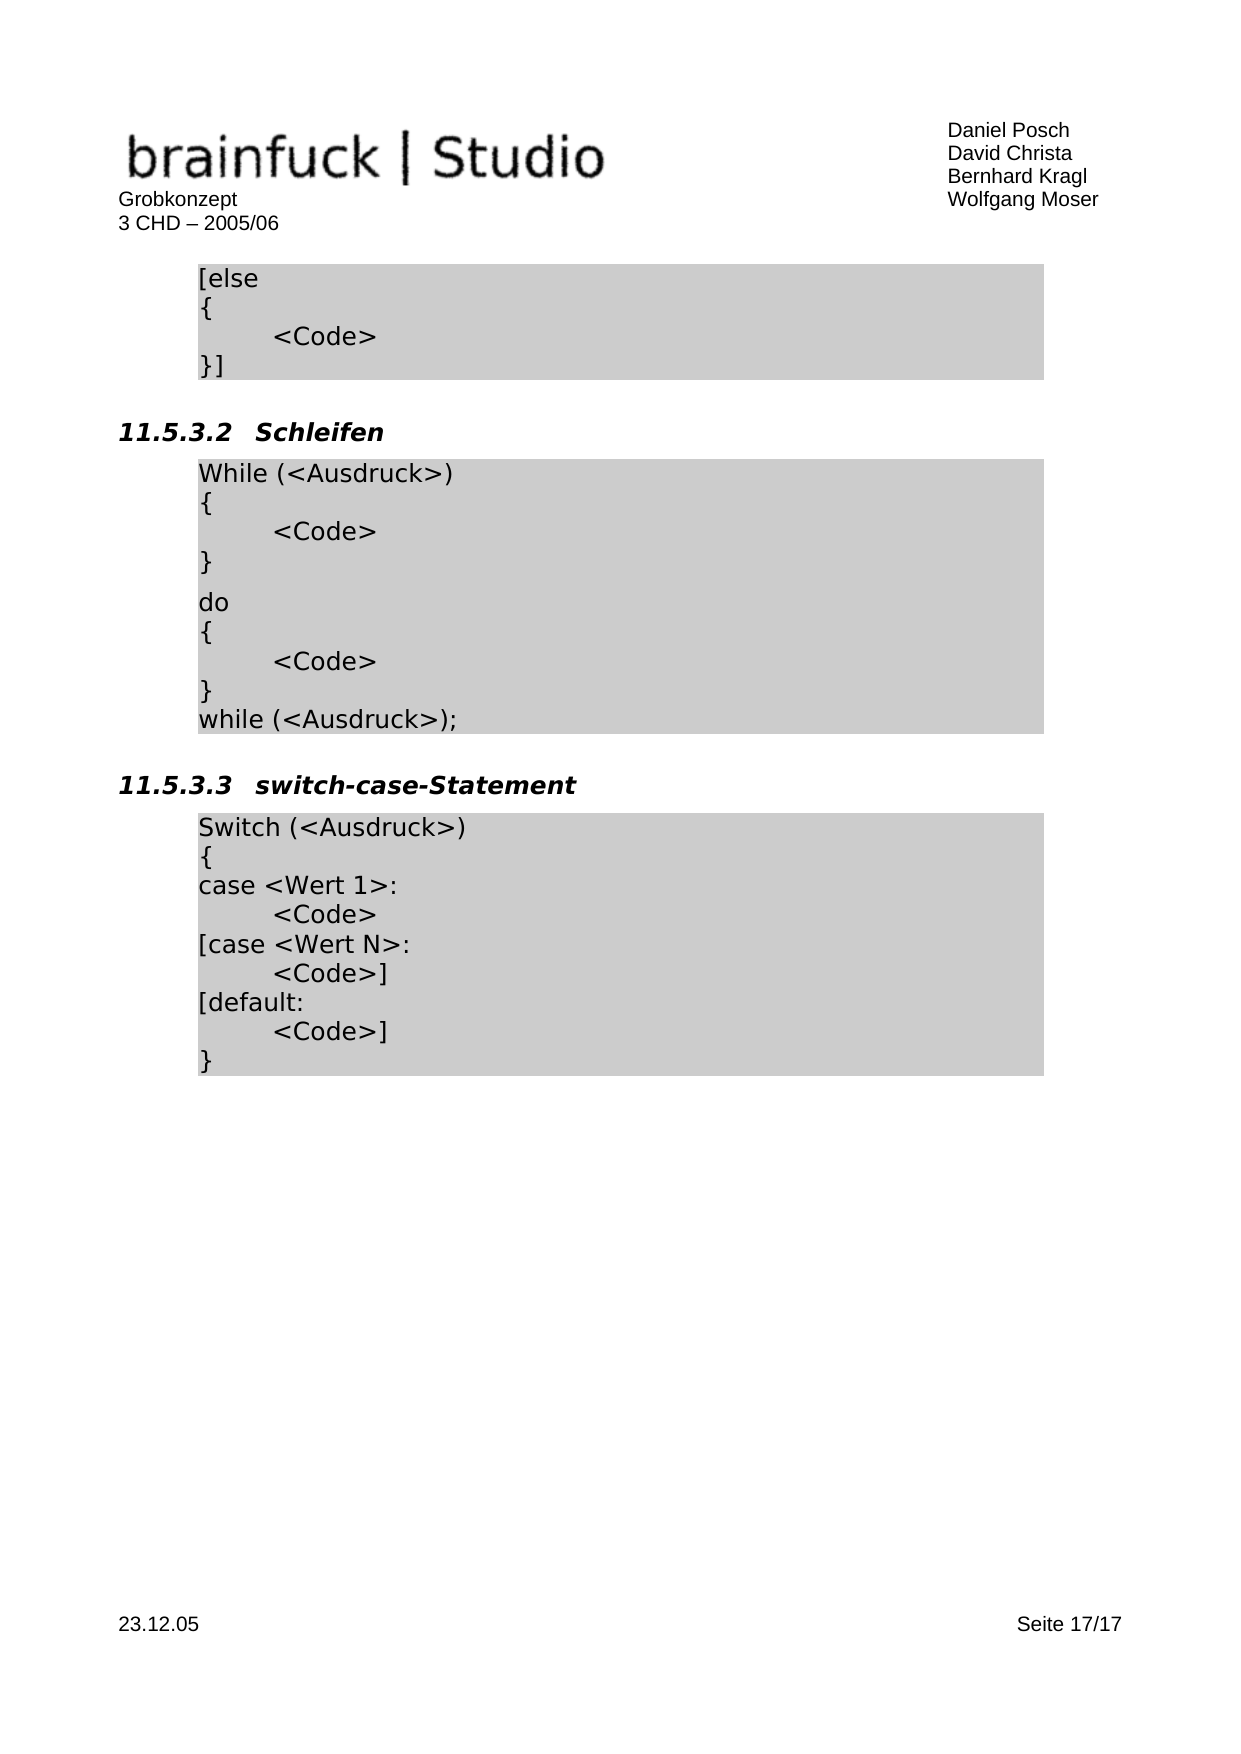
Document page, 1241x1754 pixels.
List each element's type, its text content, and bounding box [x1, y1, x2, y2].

text Switch (<Ausdruck>) { case <Wert 1>: <Code> [case <Wert N>: <Code>] [default: <Code>] } [198, 813, 1044, 1076]
subtitle switch-case-Statement [118, 772, 1122, 801]
subtitle Schleifen [118, 418, 1122, 447]
text do { <Code> } while (<Ausdruck>); [198, 588, 1044, 734]
picture [118, 118, 609, 187]
text While (<Ausdruck>) { <Code> } [198, 459, 1044, 576]
text [else { <Code> }] [198, 264, 1044, 380]
